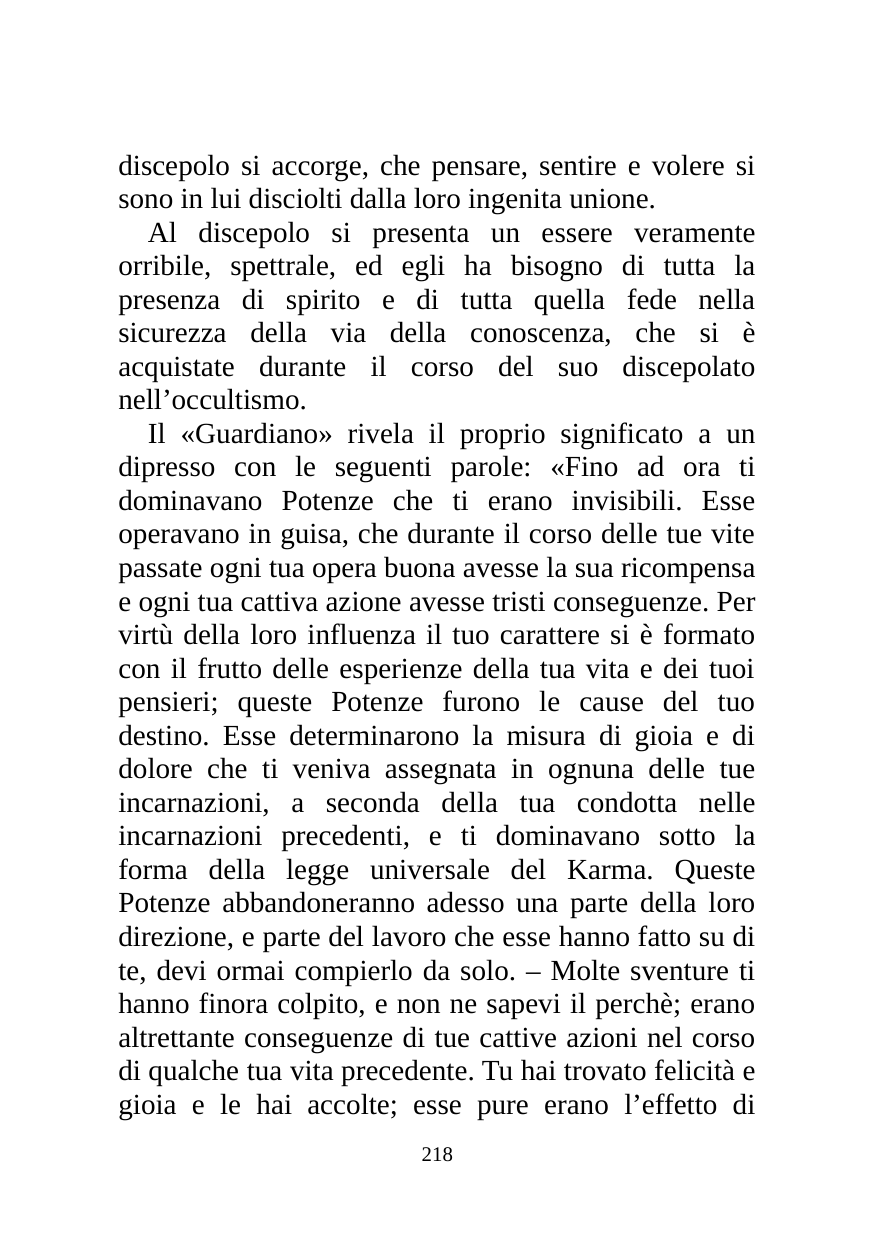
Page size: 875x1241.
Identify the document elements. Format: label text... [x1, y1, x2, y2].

text Il «Guardiano» rivela il proprio significato a un dipresso con le seguenti parole: «Fino ad ora ti dominavano Potenze che ti erano invisibili. Esse operavano in guisa, che durante il corso delle tue vite passate ogni tua opera buona avesse la sua ricompensa e ogni tua cattiva azione avesse tristi conseguenze. Per virtù della loro influenza il tuo carattere si è formato con il frutto delle esperienze della tua vita e dei tuoi pensieri; queste Potenze furono le cause del tuo destino. Esse determinarono la misura di gioia e di dolore che ti veniva assegnata in ognuna delle tue incarnazioni, a seconda della tua condotta nelle incarnazioni precedenti, e ti dominavano sotto la forma della legge universale del Karma. Queste Potenze abbandoneranno adesso una parte della loro direzione, e parte del lavoro che esse hanno fatto su di te, devi ormai compierlo da solo. – Molte sventure ti hanno finora colpito, e non ne sapevi il perchè; erano altrettante conseguenze di tue cattive azioni nel corso di qualche tua vita precedente. Tu hai trovato felicità e gioia e le hai accolte; esse pure erano l’effetto di [118, 416, 756, 1120]
text discepolo si accorge, che pensare, sentire e volere si sono in lui disciolti dalla loro ingenita unione. [118, 148, 756, 215]
text Al discepolo si presenta un essere veramente orribile, spettrale, ed egli ha bisogno di tutta la presenza di spirito e di tutta quella fede nella sicurezza della via della conoscenza, che si è acquistate durante il corso del suo discepolato nell’occultismo. [118, 215, 756, 416]
